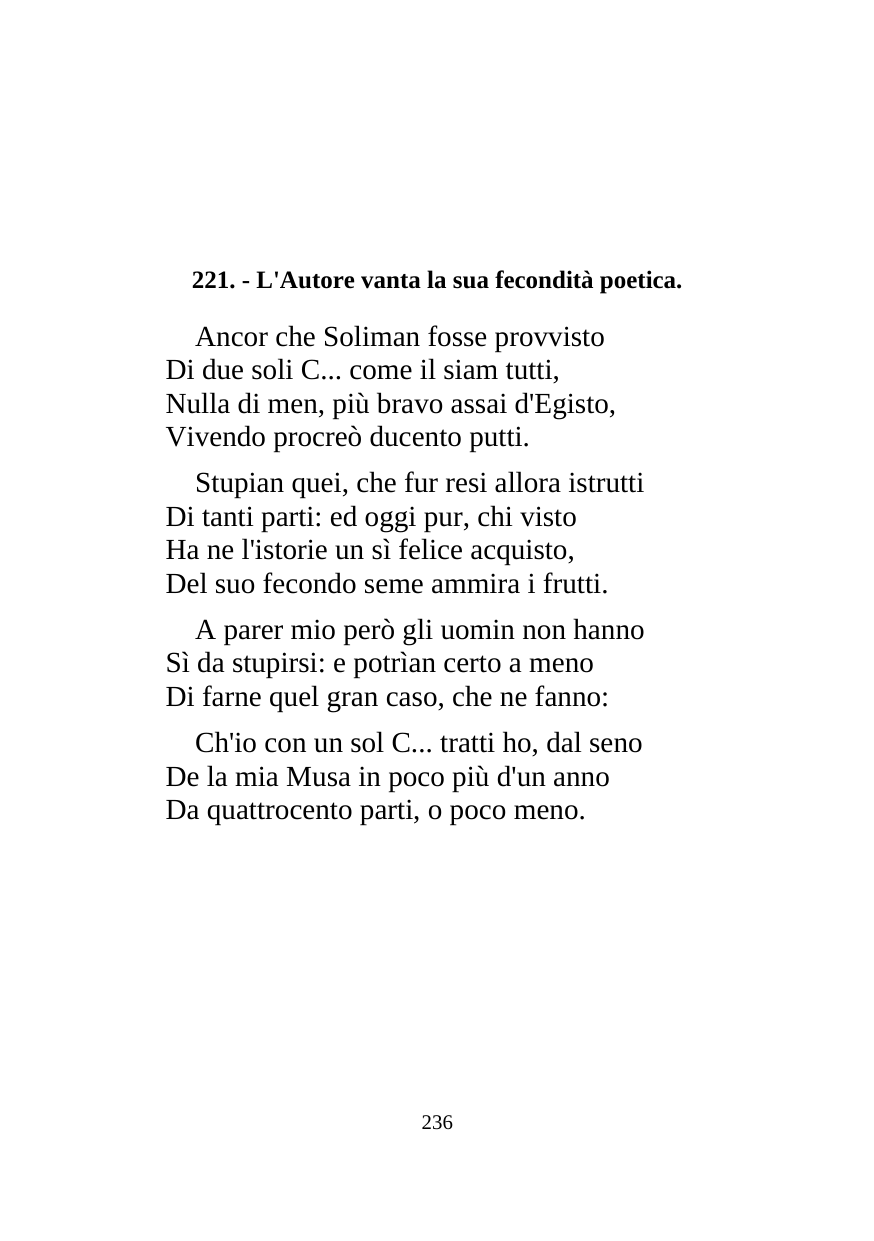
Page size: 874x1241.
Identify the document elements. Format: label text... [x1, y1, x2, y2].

text 221. - L'Autore vanta la sua fecondità poetica. [106, 265, 768, 294]
text Ancor che Soliman fosse provvisto Di due soli C... come il siam tutti, Nulla di men, più bravo assai d'Egisto, Vivendo procreò ducento putti. [165, 319, 768, 453]
text A parer mio però gli uomin non hanno Sì da stupirsi: e potrìan certo a meno Di farne quel gran caso, che ne fanno: [165, 612, 768, 713]
text Stupian quei, che fur resi allora istrutti Di tanti parti: ed oggi pur, chi visto Ha ne l'istorie un sì felice acquisto, Del suo fecondo seme ammira i frutti. [165, 465, 768, 599]
text Ch'io con un sol C... tratti ho, dal seno De la mia Musa in poco più d'un anno Da quattrocento parti, o poco meno. [165, 725, 768, 826]
